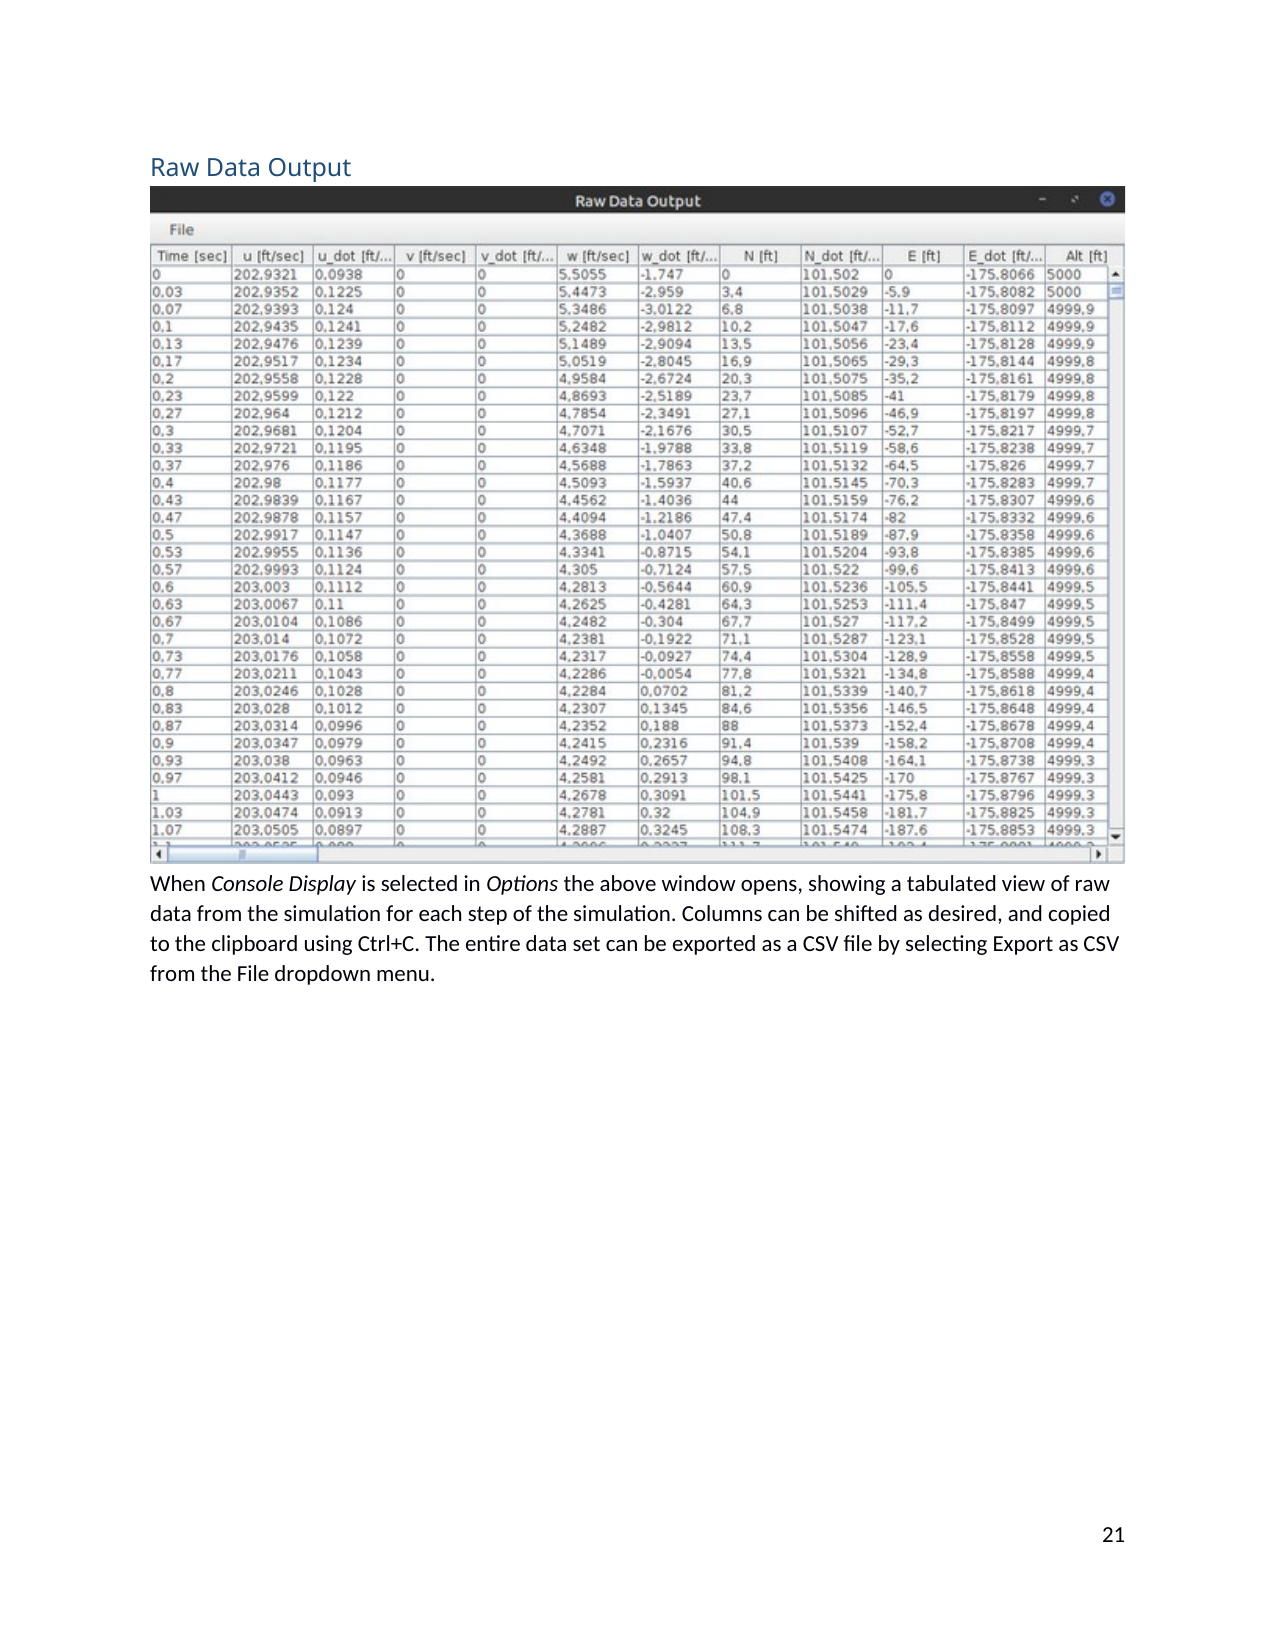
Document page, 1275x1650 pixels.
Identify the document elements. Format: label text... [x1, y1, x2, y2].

text When Console Display is selected in Options the above window opens, showing a tabulated view of raw data from the simulation for each step of the simulation. Columns can be shifted as desired, and copied to the clipboard using Ctrl+C. The entire data set can be exported as a CSV file by selecting Export as CSV from the File dropdown menu. [150, 864, 1125, 987]
picture [150, 186, 1125, 864]
subtitle Raw Data Output [150, 150, 1125, 184]
